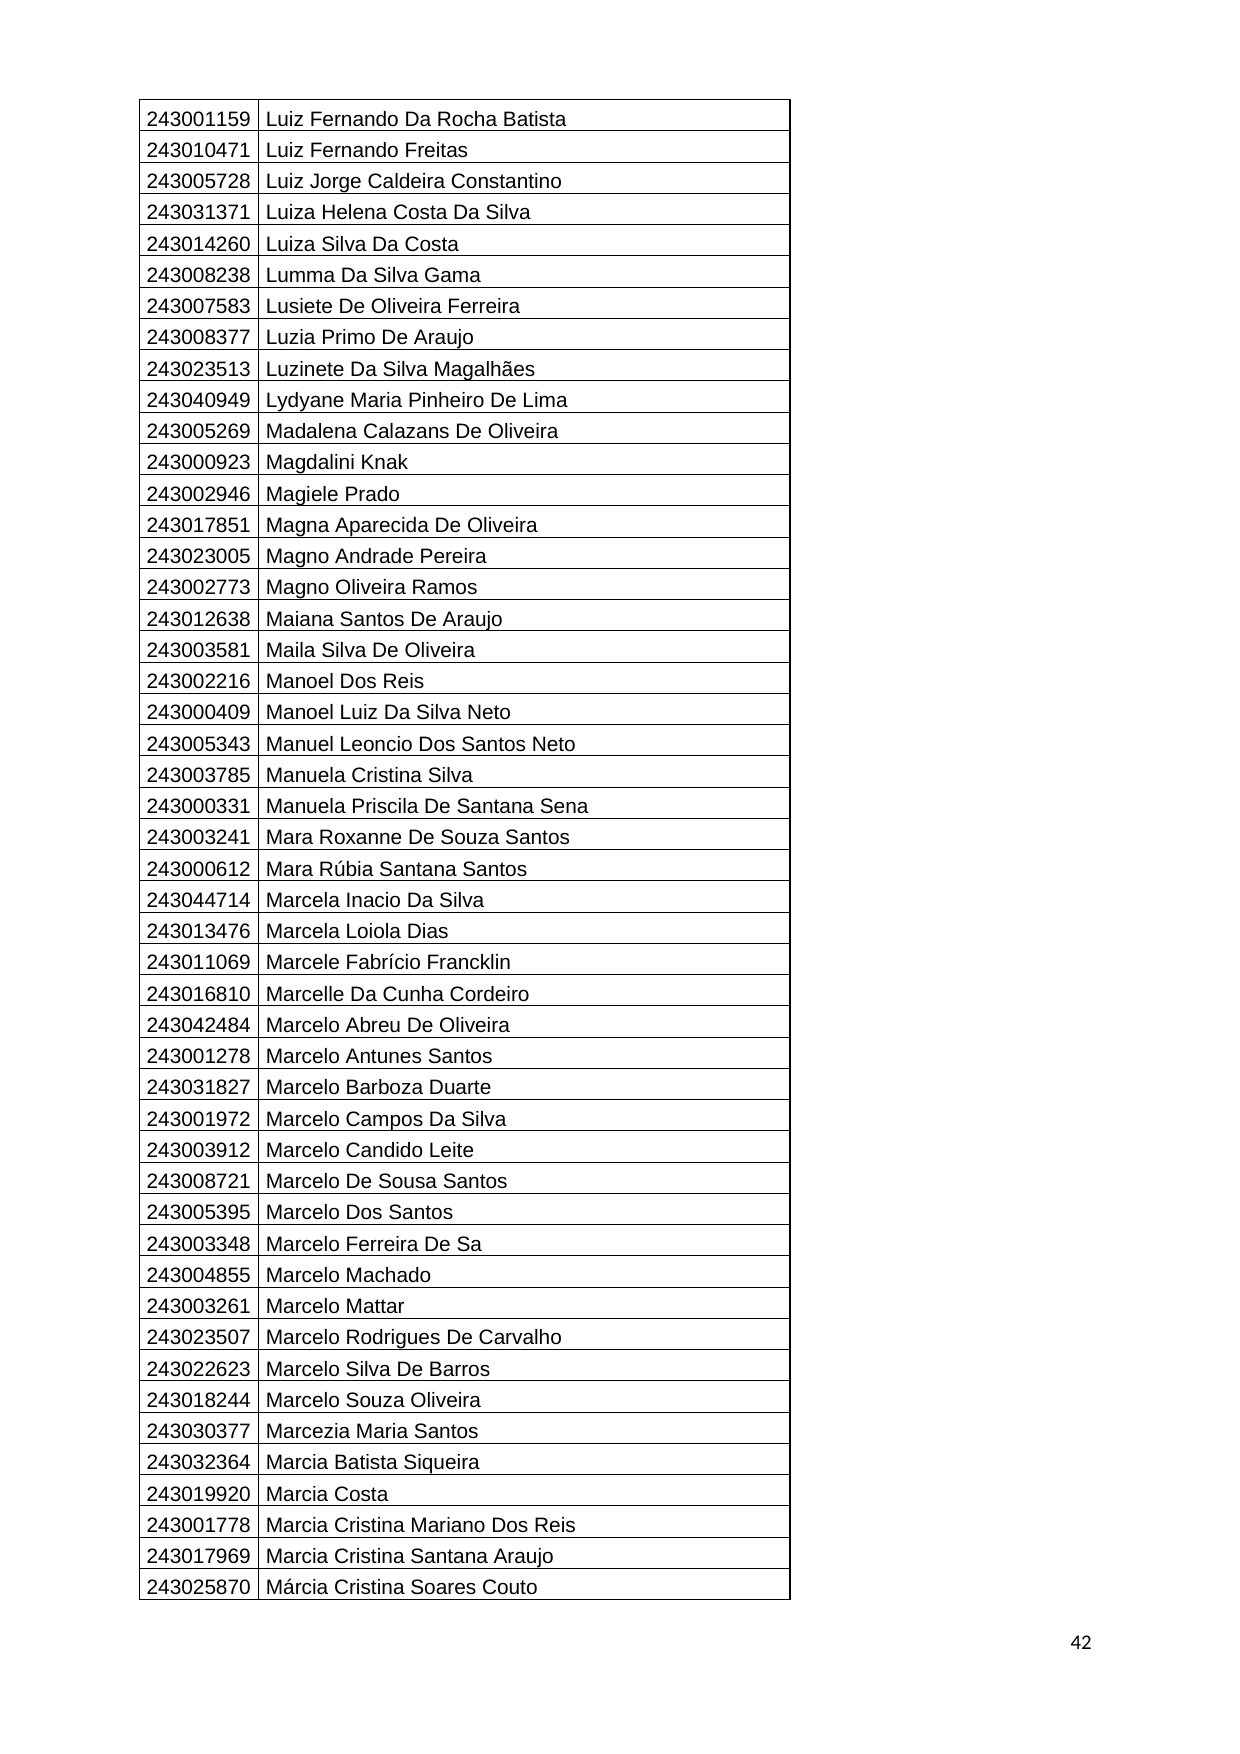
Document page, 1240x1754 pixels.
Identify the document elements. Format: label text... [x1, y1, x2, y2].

table_cell Marcelo Ferreira De Sa [259, 1225, 789, 1255]
table_cell Marcezia Maria Santos [259, 1413, 789, 1443]
table_cell Marcelo De Sousa Santos [259, 1163, 789, 1193]
table_cell 243013476 [140, 913, 258, 943]
table_cell Luiz Jorge Caldeira Constantino [259, 163, 789, 193]
table_cell 243003241 [140, 819, 258, 849]
table_cell 243002773 [140, 569, 258, 599]
table_cell Maila Silva De Oliveira [259, 631, 789, 662]
table_cell 243003261 [140, 1288, 258, 1318]
table_cell 243022623 [140, 1350, 258, 1380]
table_cell Marcelo Abreu De Oliveira [259, 1006, 789, 1037]
table_cell 243023513 [140, 350, 258, 380]
table_cell 243019920 [140, 1475, 258, 1505]
table_cell 243040949 [140, 381, 258, 412]
table_cell 243032364 [140, 1444, 258, 1474]
table_cell 243010471 [140, 131, 258, 162]
table_cell Marcelle Da Cunha Cordeiro [259, 975, 789, 1005]
table_cell 243017851 [140, 506, 258, 537]
table_cell Marcelo Dos Santos [259, 1194, 789, 1224]
table_cell 243044714 [140, 881, 258, 912]
table_cell Manuel Leoncio Dos Santos Neto [259, 725, 789, 755]
table_cell 243031827 [140, 1069, 258, 1099]
table_cell 243003912 [140, 1131, 258, 1162]
table_cell Marcelo Rodrigues De Carvalho [259, 1319, 789, 1349]
table_cell Lusiete De Oliveira Ferreira [259, 288, 789, 318]
table_cell Manoel Luiz Da Silva Neto [259, 694, 789, 724]
table_cell Manuela Cristina Silva [259, 756, 789, 787]
table_cell 243008238 [140, 256, 258, 287]
table_cell 243004855 [140, 1256, 258, 1287]
table_cell Marcelo Silva De Barros [259, 1350, 789, 1380]
table_cell Luzinete Da Silva Magalhães [259, 350, 789, 380]
table_cell Luiz Fernando Da Rocha Batista [259, 100, 789, 130]
table_cell 243001159 [140, 100, 258, 130]
table_cell Maiana Santos De Araujo [259, 600, 789, 630]
table_cell 243001278 [140, 1038, 258, 1068]
table_cell Lydyane Maria Pinheiro De Lima [259, 381, 789, 412]
table_cell Luiza Silva Da Costa [259, 225, 789, 255]
table_cell Marcele Fabrício Francklin [259, 944, 789, 974]
table_cell Magna Aparecida De Oliveira [259, 506, 789, 537]
table_cell Marcelo Antunes Santos [259, 1038, 789, 1068]
table_cell Marcelo Machado [259, 1256, 789, 1287]
table_cell Marcia Cristina Mariano Dos Reis [259, 1506, 789, 1537]
table_cell 243002946 [140, 475, 258, 505]
table_cell 243003348 [140, 1225, 258, 1255]
table_cell 243018244 [140, 1381, 258, 1412]
table_cell Marcelo Barboza Duarte [259, 1069, 789, 1099]
table_cell 243003581 [140, 631, 258, 662]
table_cell Lumma Da Silva Gama [259, 256, 789, 287]
table_cell Marcela Inacio Da Silva [259, 881, 789, 912]
table_cell Mara Rúbia Santana Santos [259, 850, 789, 880]
table_cell 243000409 [140, 694, 258, 724]
table_cell Magno Andrade Pereira [259, 538, 789, 568]
table_cell 243005395 [140, 1194, 258, 1224]
table_cell 243023005 [140, 538, 258, 568]
table_cell 243011069 [140, 944, 258, 974]
table_cell Luzia Primo De Araujo [259, 319, 789, 349]
table_cell 243000331 [140, 788, 258, 818]
table_cell 243031371 [140, 194, 258, 224]
table_cell Marcia Batista Siqueira [259, 1444, 789, 1474]
table_cell 243001778 [140, 1506, 258, 1537]
table_cell 243000923 [140, 444, 258, 474]
table_cell Márcia Cristina Soares Couto [259, 1569, 789, 1599]
table_cell Magiele Prado [259, 475, 789, 505]
table_cell 243003785 [140, 756, 258, 787]
table_cell 243008721 [140, 1163, 258, 1193]
table_cell 243012638 [140, 600, 258, 630]
table_cell 243005343 [140, 725, 258, 755]
table_cell 243042484 [140, 1006, 258, 1037]
table_cell 243002216 [140, 663, 258, 693]
table_cell 243025870 [140, 1569, 258, 1599]
table_cell 243005728 [140, 163, 258, 193]
table_cell 243000612 [140, 850, 258, 880]
table_cell Luiz Fernando Freitas [259, 131, 789, 162]
table_cell 243030377 [140, 1413, 258, 1443]
table_cell 243014260 [140, 225, 258, 255]
table_cell Marcela Loiola Dias [259, 913, 789, 943]
table_cell 243007583 [140, 288, 258, 318]
table_cell Manoel Dos Reis [259, 663, 789, 693]
table_cell Marcia Costa [259, 1475, 789, 1505]
table_cell 243023507 [140, 1319, 258, 1349]
table_cell 243016810 [140, 975, 258, 1005]
table_cell 243017969 [140, 1538, 258, 1568]
table_cell Marcelo Souza Oliveira [259, 1381, 789, 1412]
table_cell Magno Oliveira Ramos [259, 569, 789, 599]
table_cell Mara Roxanne De Souza Santos [259, 819, 789, 849]
table_cell Marcia Cristina Santana Araujo [259, 1538, 789, 1568]
table_cell 243005269 [140, 413, 258, 443]
table_cell Manuela Priscila De Santana Sena [259, 788, 789, 818]
table_cell 243001972 [140, 1100, 258, 1130]
table_cell Luiza Helena Costa Da Silva [259, 194, 789, 224]
table_cell Magdalini Knak [259, 444, 789, 474]
table_cell 243008377 [140, 319, 258, 349]
table_cell Marcelo Candido Leite [259, 1131, 789, 1162]
table_cell Marcelo Mattar [259, 1288, 789, 1318]
table_cell Madalena Calazans De Oliveira [259, 413, 789, 443]
table_cell Marcelo Campos Da Silva [259, 1100, 789, 1130]
